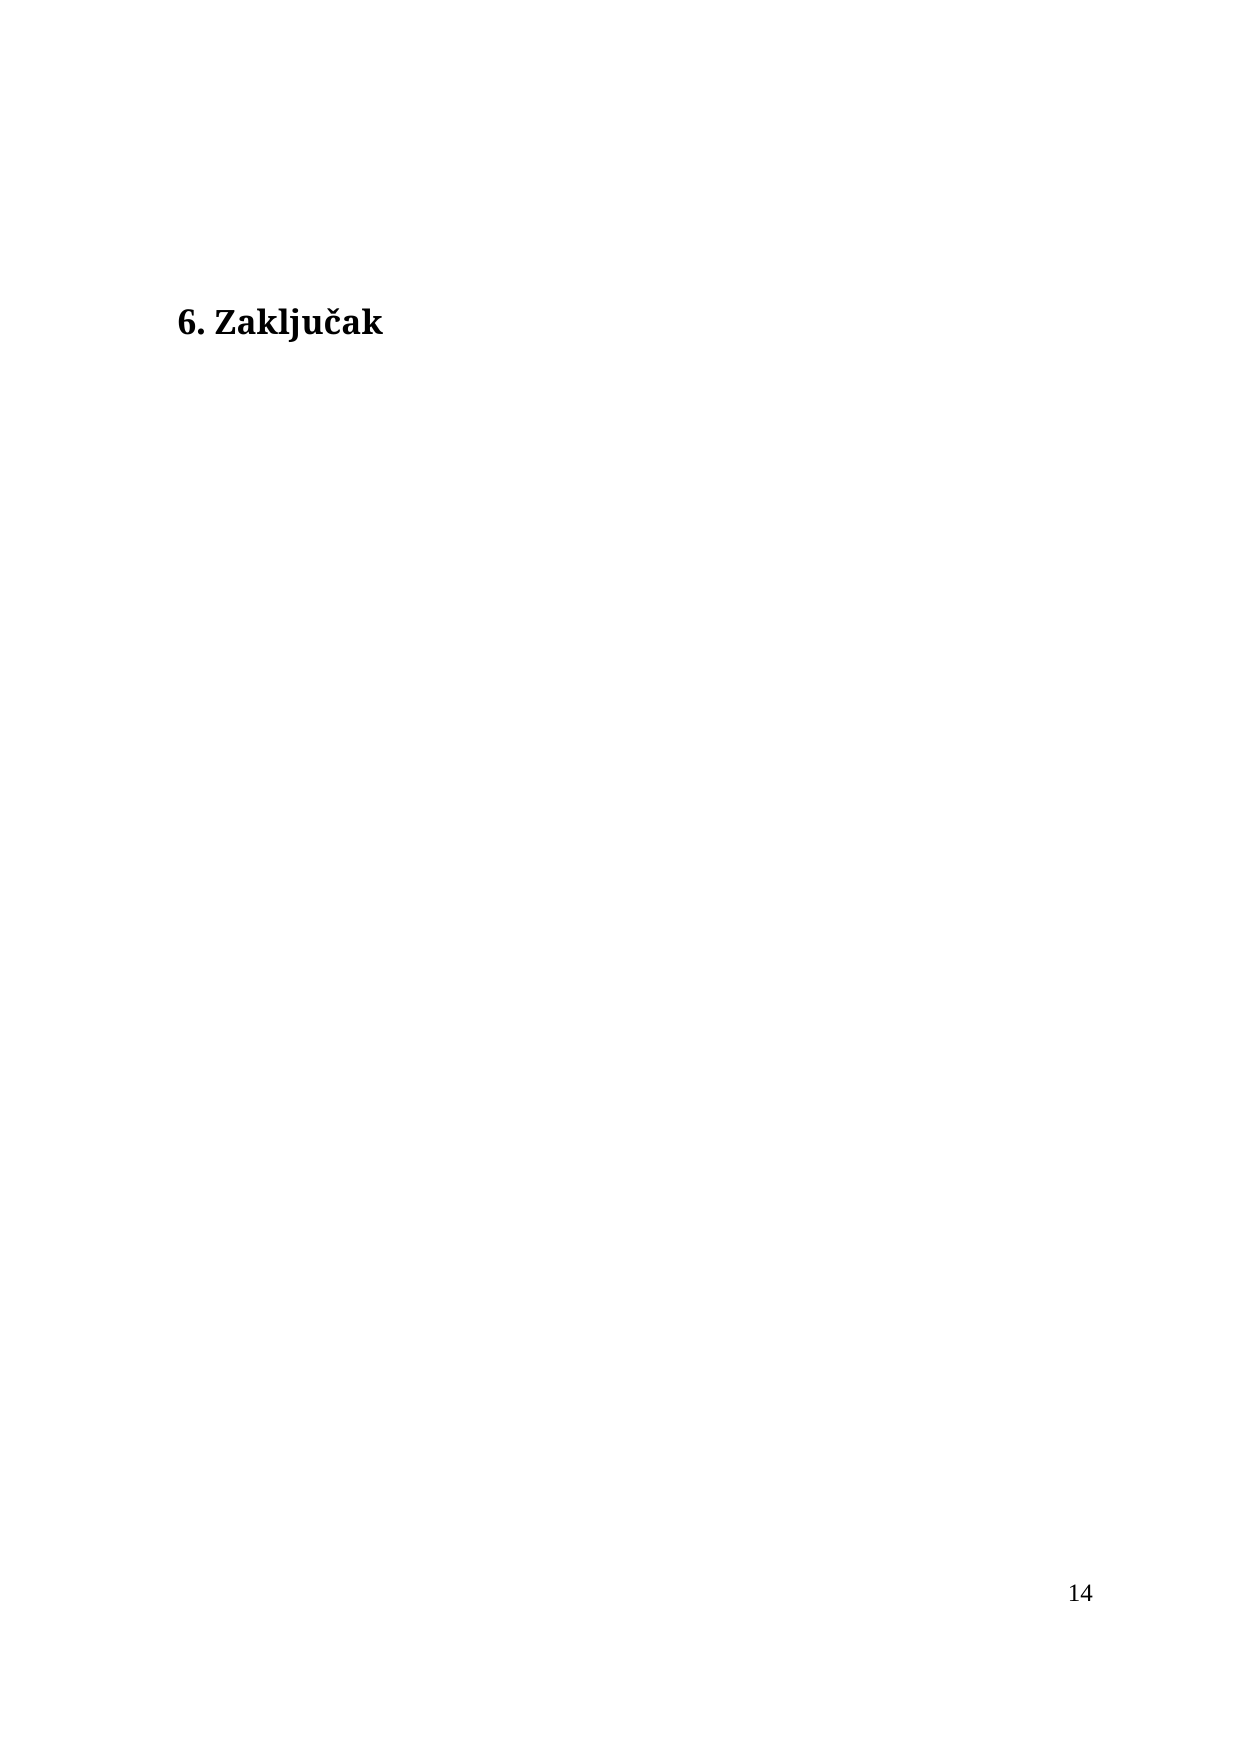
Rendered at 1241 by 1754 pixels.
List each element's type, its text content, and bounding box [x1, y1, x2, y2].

subtitle 6. Zaključak [177, 299, 1093, 344]
